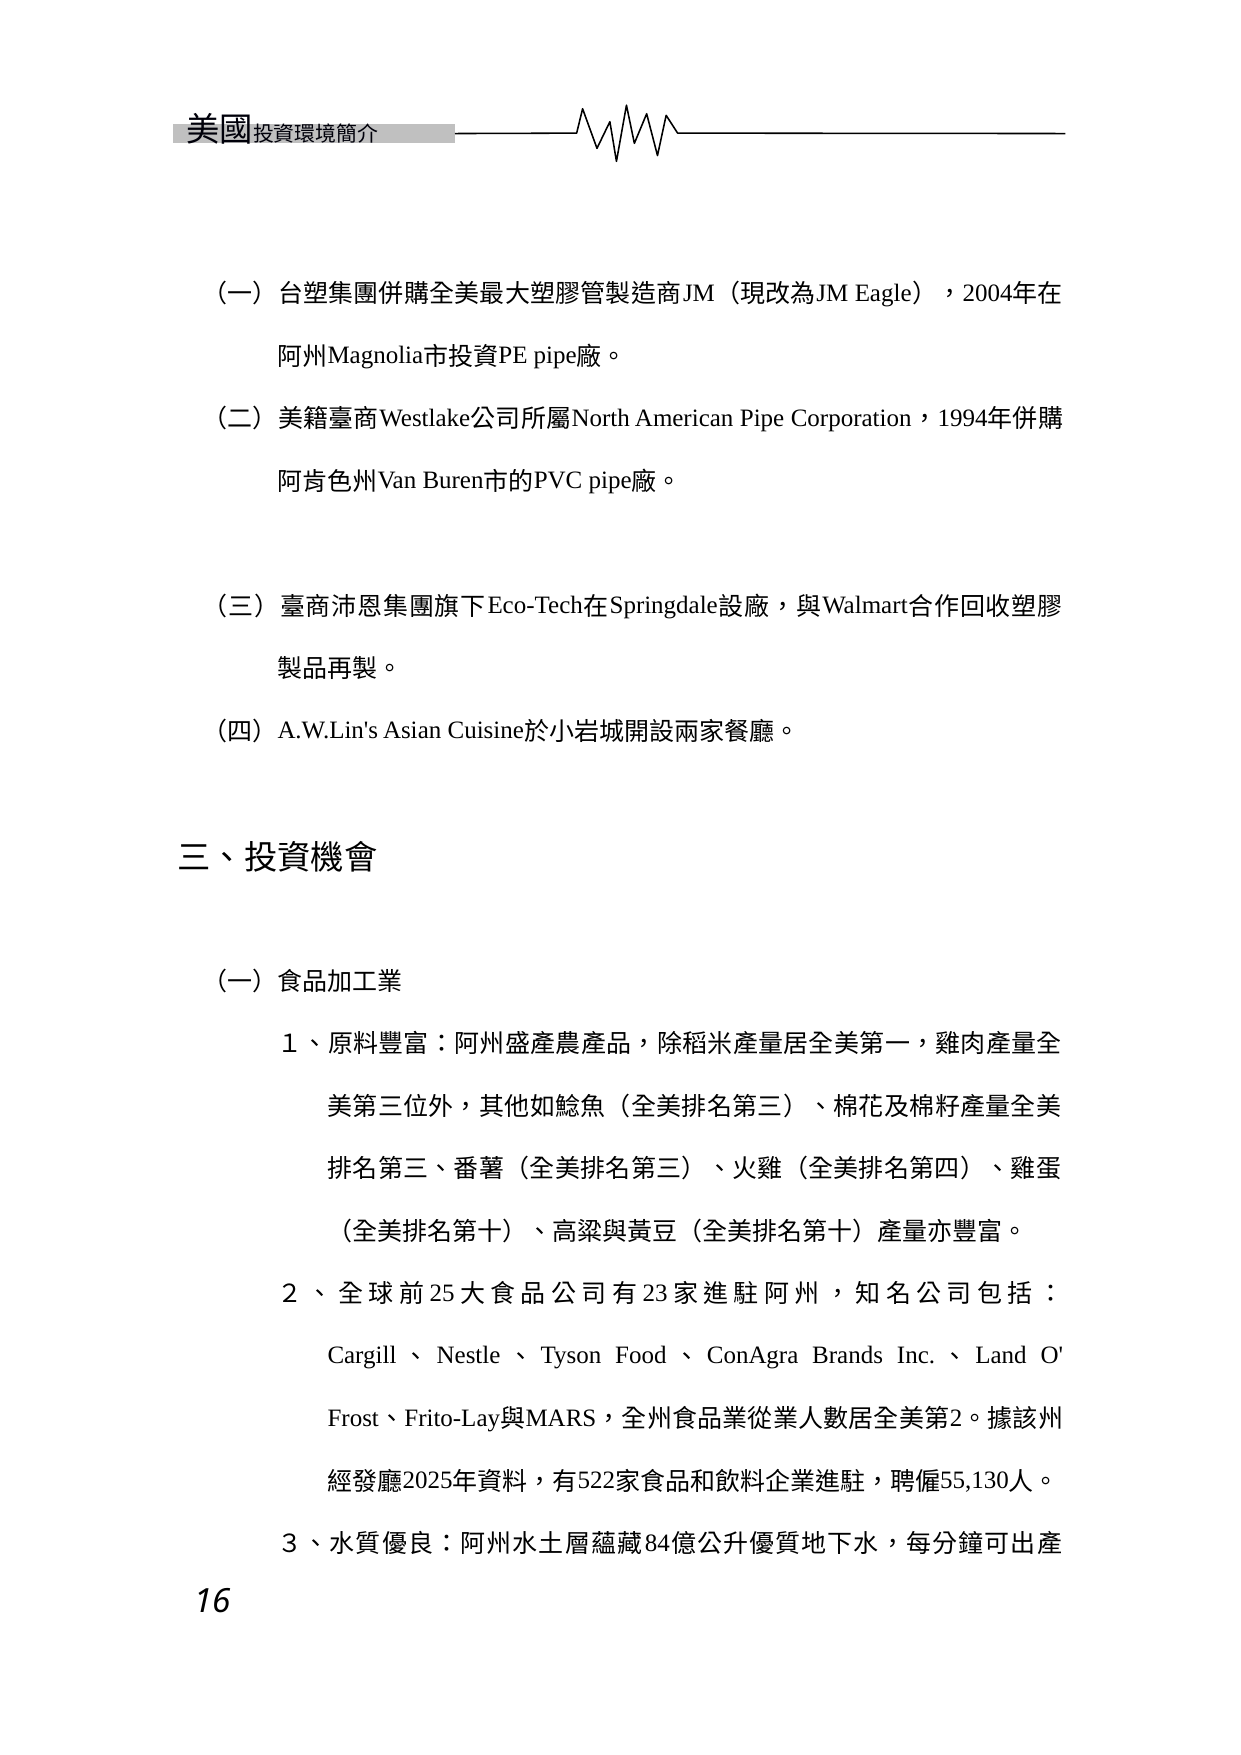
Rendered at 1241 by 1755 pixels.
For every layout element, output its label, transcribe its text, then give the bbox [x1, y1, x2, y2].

text （三）臺商沛恩集團旗下Eco-Tech在Springdale設廠，與Walmart合作回收塑膠製品再製。 [202, 563, 1063, 688]
text （四）A.W.Lin's Asian Cuisine於小岩城開設兩家餐廳。 [202, 688, 1063, 750]
text （二）美籍臺商Westlake公司所屬North American Pipe Corporation，1994年併購阿肯色州Van Buren市的PVC pipe廠。 [202, 375, 1063, 500]
text 三、投資機會 [177, 813, 1063, 875]
text （一）台塑集團併購全美最大塑膠管製造商JM（現改為JM Eagle），2004年在阿州Magnolia市投資PE pipe廠。 [202, 250, 1063, 375]
text ３、水質優良：阿州水土層蘊藏84億公升優質地下水，每分鐘可出產 [277, 1500, 1063, 1563]
text １、原料豐富：阿州盛產農產品，除稻米產量居全美第一，雞肉產量全美第三位外，其他如鯰魚（全美排名第三）、棉花及棉籽產量全美排名第三、番薯（全美排名第三）、火雞（全美排名第四）、雞蛋（全美排名第十）、高粱與黃豆（全美排名第十）產量亦豐富。 [277, 1000, 1063, 1250]
text ２、全球前25大食品公司有23家進駐阿州，知名公司包括：Cargill、Nestle、Tyson Food、ConAgra Brands Inc.、Land O' Frost、Frito-Lay與MARS，全州食品業從業人數居全美第2。據該州經發廳2025年資料，有522家食品和飲料企業進駐，聘僱55,130人。 [277, 1250, 1063, 1500]
text （一）食品加工業 [202, 938, 1063, 1000]
